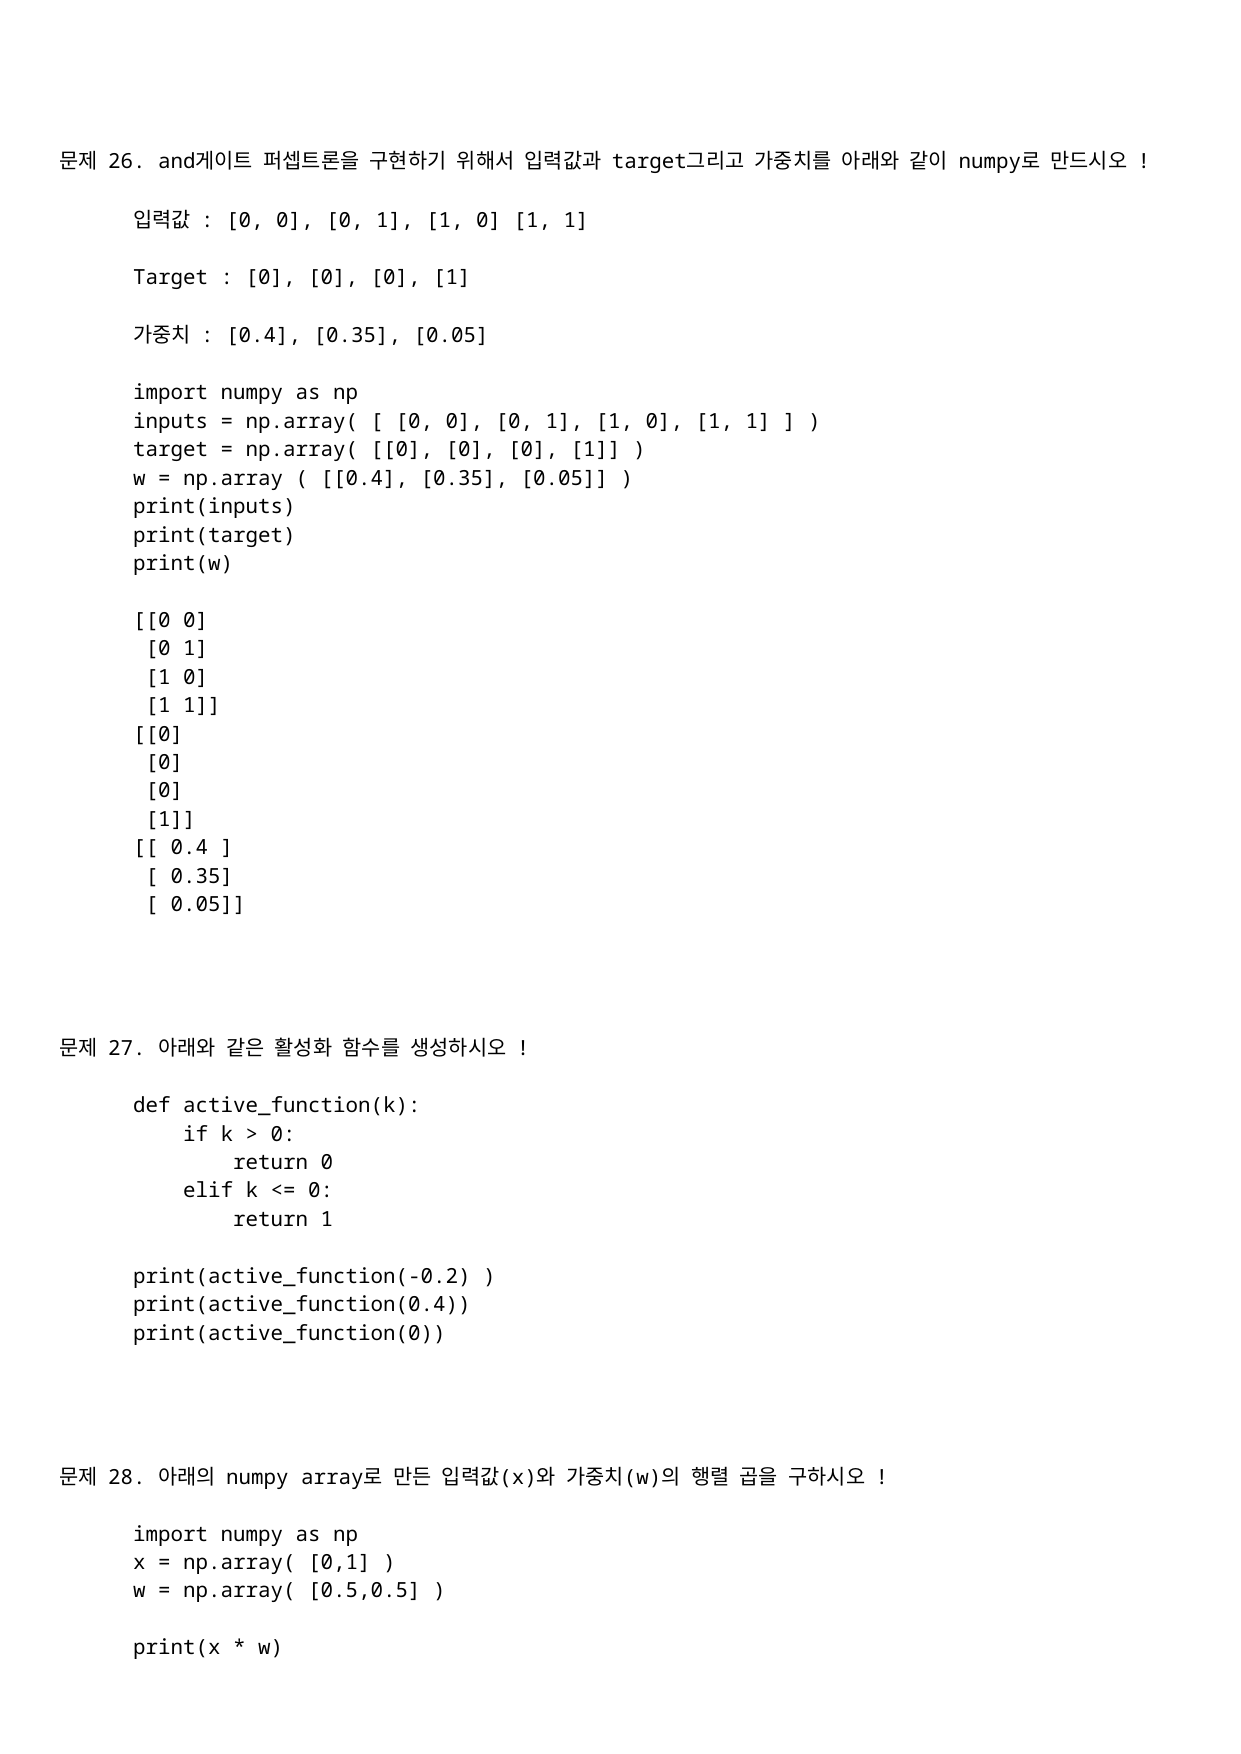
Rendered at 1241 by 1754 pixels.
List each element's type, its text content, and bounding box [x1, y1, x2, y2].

text [[0] [59, 719, 1181, 747]
text 입력값 : [0, 0], [0, 1], [1, 0] [1, 1] [59, 203, 1181, 233]
text 문제 27. 아래와 같은 활성화 함수를 생성하시오 ! [59, 1032, 1181, 1062]
text target = np.array( [[0], [0], [0], [1]] ) [59, 434, 1181, 463]
text w = np.array( [0.5,0.5] ) [59, 1576, 1181, 1604]
text [[ 0.4 ] [59, 832, 1181, 861]
text import numpy as np [59, 1519, 1181, 1547]
text Target : [0], [0], [0], [1] [59, 262, 1181, 290]
text print(active_function(-0.2) ) [59, 1261, 1181, 1289]
text [[0 0] [59, 605, 1181, 633]
text [ 0.05]] [59, 889, 1181, 918]
text print(active_function(0)) [59, 1318, 1181, 1346]
text [1 1]] [59, 690, 1181, 719]
text return 1 [59, 1204, 1181, 1232]
text [0 1] [59, 633, 1181, 662]
text inputs = np.array( [ [0, 0], [0, 1], [1, 0], [1, 1] ] ) [59, 406, 1181, 434]
text import numpy as np [59, 377, 1181, 406]
text w = np.array ( [[0.4], [0.35], [0.05]] ) [59, 463, 1181, 491]
text return 0 [59, 1147, 1181, 1176]
text print(active_function(0.4)) [59, 1289, 1181, 1318]
text [1 0] [59, 662, 1181, 690]
text [ 0.35] [59, 861, 1181, 889]
text 문제 26. and게이트 퍼셉트론을 구현하기 위해서 입력값과 target그리고 가중치를 아래와 같이 numpy로 만드시오 ! [59, 144, 1181, 175]
text [1]] [59, 804, 1181, 832]
text elif k <= 0: [59, 1176, 1181, 1204]
text print(inputs) [59, 491, 1181, 520]
text def active_function(k): [59, 1090, 1181, 1119]
text [0] [59, 776, 1181, 804]
text print(target) [59, 520, 1181, 548]
text print(x * w) [59, 1632, 1181, 1661]
text x = np.array( [0,1] ) [59, 1547, 1181, 1576]
text 문제 28. 아래의 numpy array로 만든 입력값(x)와 가중치(w)의 행렬 곱을 구하시오 ! [59, 1460, 1181, 1490]
text [0] [59, 747, 1181, 776]
text if k > 0: [59, 1119, 1181, 1147]
text 가중치 : [0.4], [0.35], [0.05] [59, 319, 1181, 349]
text print(w) [59, 548, 1181, 577]
